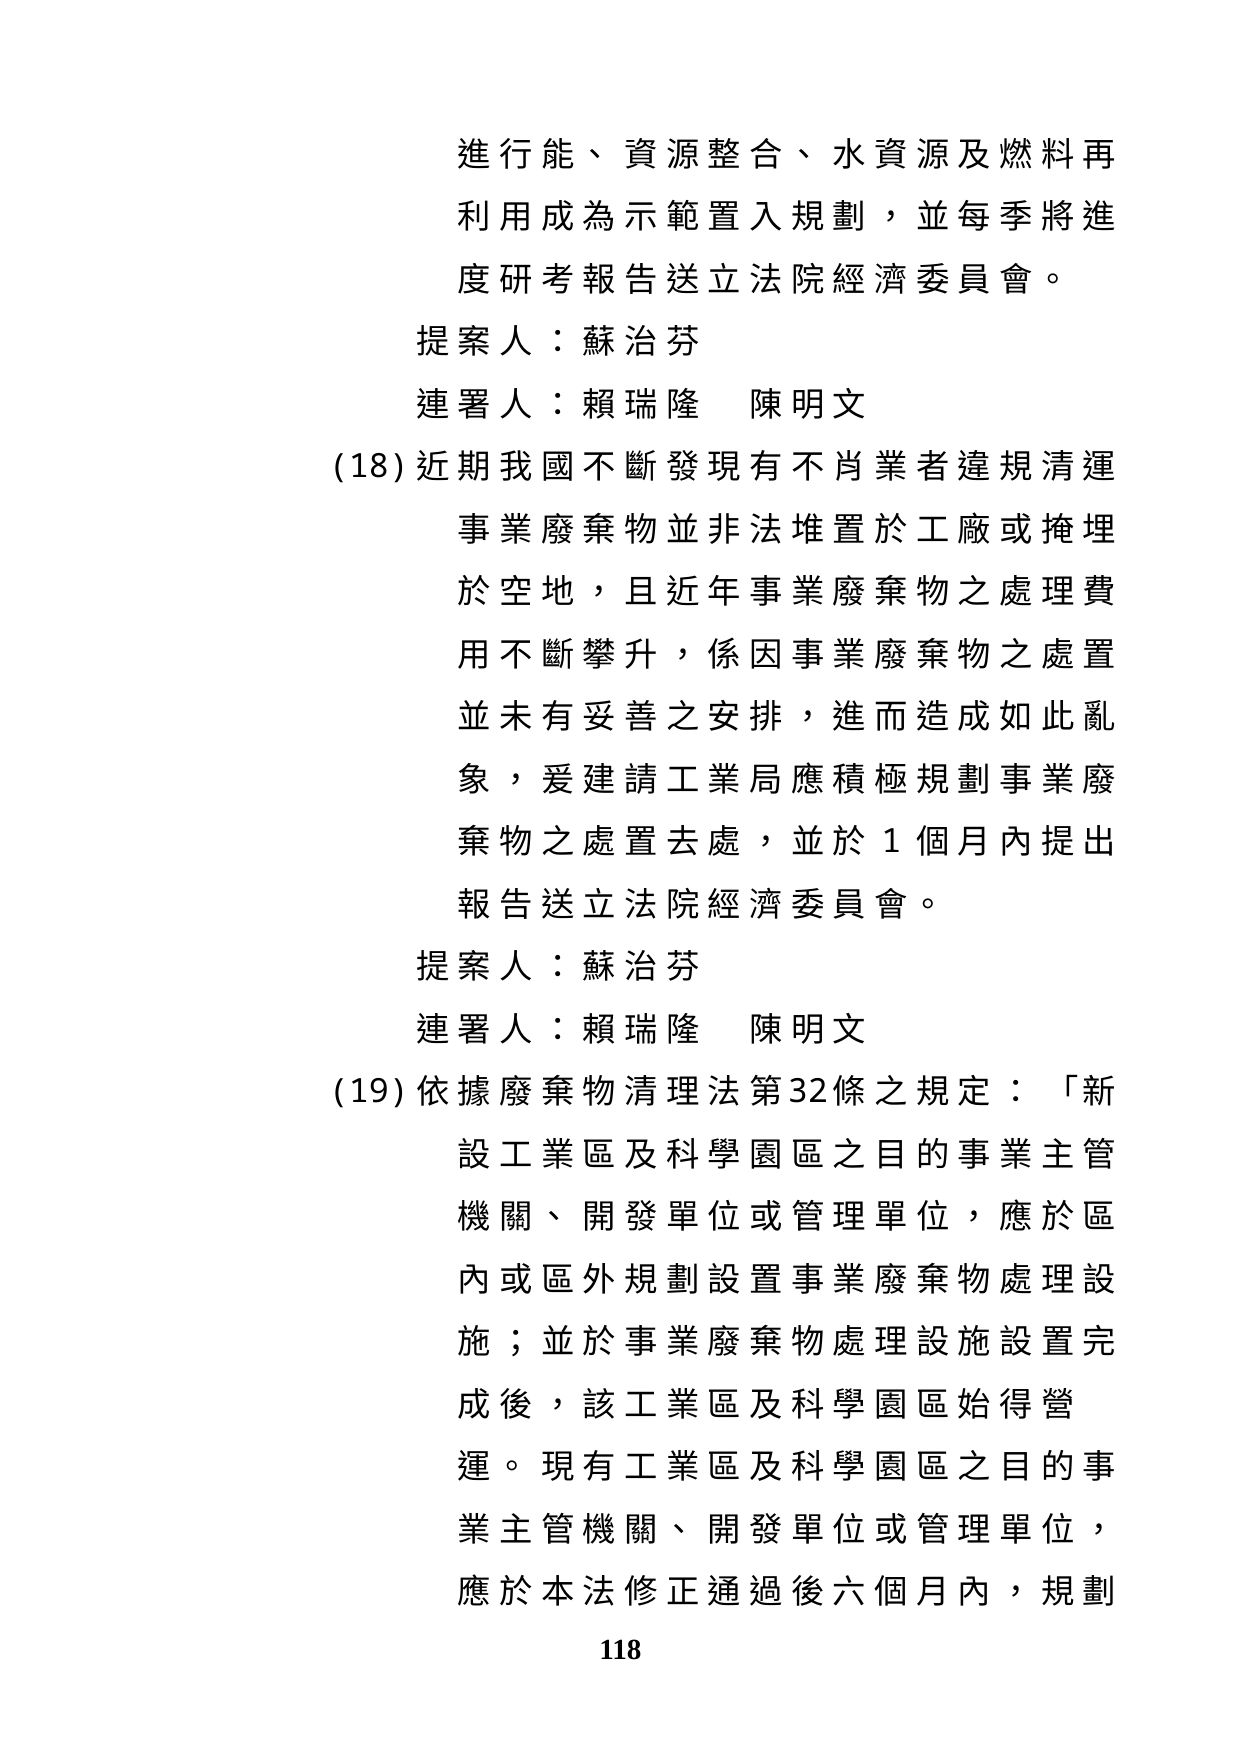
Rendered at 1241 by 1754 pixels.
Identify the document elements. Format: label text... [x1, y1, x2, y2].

list 依據廢棄物清理法第32條之規定：「新設工業區及科學園區之目的事業主管機關、開發單位或管理單位，應於區內或區外規劃設置事業廢棄物處理設施；並於事業廢棄物處理設施設置完成後，該工業區及科學園區始得營運。現有工業區及科學園區之目的事業主管機關、開發單位或管理單位，應於本法修正通過後六個月內，規劃 [288, 1048, 1120, 1610]
text 提案人：蘇治芬 [398, 298, 1016, 360]
text 連署人：賴瑞隆 陳明文 [398, 985, 1016, 1048]
list 進行能、資源整合、水資源及燃料再利用成為示範置入規劃，並每季將進度研考報告送立法院經濟委員會。 [288, 110, 1120, 298]
list 近期我國不斷發現有不肖業者違規清運事業廢棄物並非法堆置於工廠或掩埋於空地，且近年事業廢棄物之處理費用不斷攀升，係因事業廢棄物之處置並未有妥善之安排，進而造成如此亂象，爰建請工業局應積極規劃事業廢棄物之處置去處，並於1個月內提出報告送立法院經濟委員會。 [288, 423, 1120, 923]
text 連署人：賴瑞隆 陳明文 [398, 360, 1016, 423]
text 提案人：蘇治芬 [398, 923, 1016, 985]
